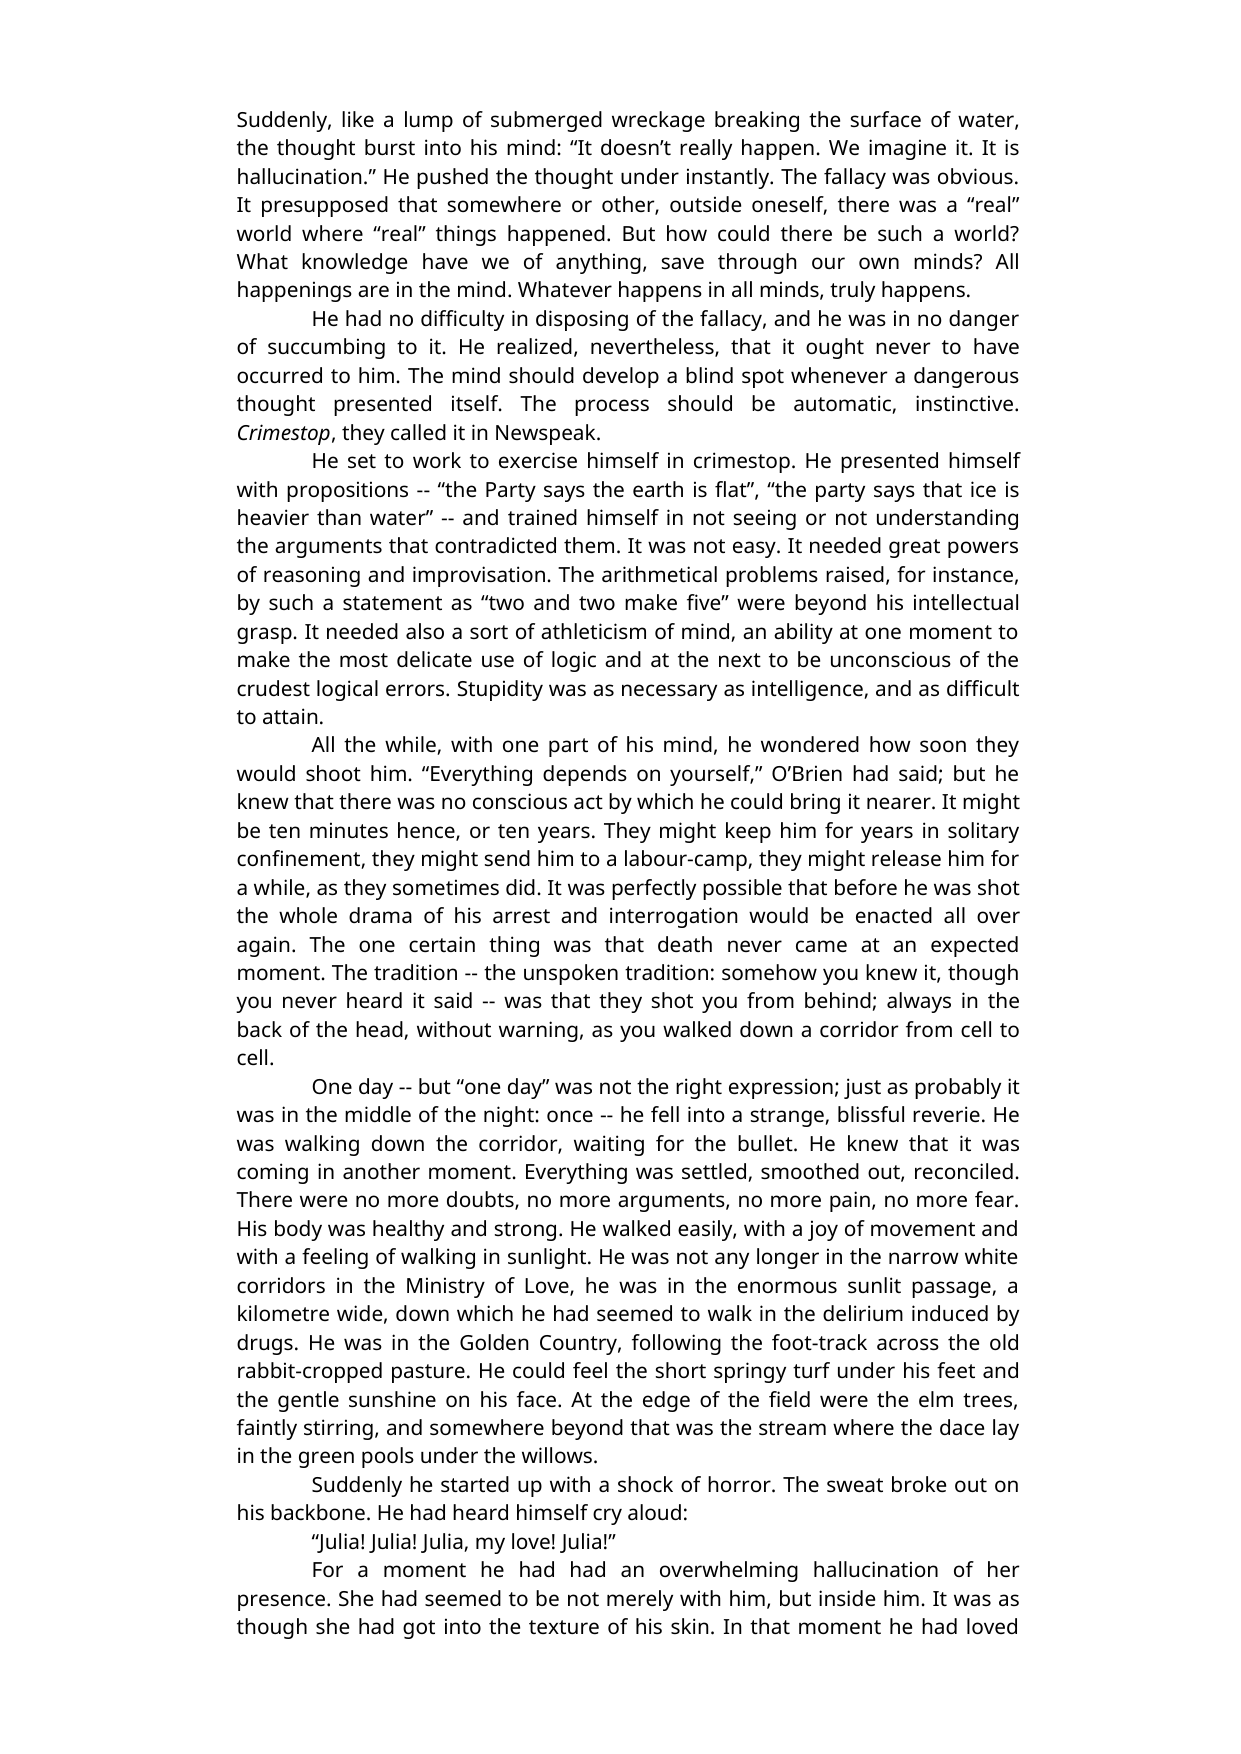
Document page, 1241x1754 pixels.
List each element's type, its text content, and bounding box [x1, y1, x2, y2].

text For a moment he had had an overwhelming hallucination of her presence. She had seemed to be not merely with him, but inside him. It was as though she had got into the texture of his skin. In that moment he had loved [236, 1555, 1021, 1641]
text Suddenly, like a lump of submerged wreckage breaking the surface of water, the thought burst into his mind: “It doesn’t really happen. We imagine it. It is hallucination.” He pushed the thought under instantly. The fallacy was obvious. It presupposed that somewhere or other, outside oneself, there was a “real” world where “real” things happened. But how could there be such a world? What knowledge have we of anything, save through our own minds? All happenings are in the mind. Whatever happens in all minds, truly happens. [236, 105, 1021, 304]
text He set to work to exercise himself in crimestop. He presented himself with propositions -- “the Party says the earth is flat”, “the party says that ice is heavier than water” -- and trained himself in not seeing or not understanding the arguments that contradicted them. It was not easy. It needed great powers of reasoning and improvisation. The arithmetical problems raised, for instance, by such a statement as “two and two make five” were beyond his intellectual grasp. It needed also a sort of athleticism of mind, an ability at one moment to make the most delicate use of logic and at the next to be unconscious of the crudest logical errors. Stupidity was as necessary as intelligence, and as difficult to attain. [236, 446, 1021, 731]
text One day -- but “one day” was not the right expression; just as probably it was in the middle of the night: once -- he fell into a strange, blissful reverie. He was walking down the corridor, waiting for the bullet. He knew that it was coming in another moment. Everything was settled, smoothed out, reconciled. There were no more doubts, no more arguments, no more pain, no more fear. His body was healthy and strong. He walked easily, with a joy of movement and with a feeling of walking in sunlight. He was not any longer in the narrow white corridors in the Ministry of Love, he was in the enormous sunlit passage, a kilometre wide, down which he had seemed to walk in the delirium induced by drugs. He was in the Golden Country, following the foot-track across the old rabbit-cropped pasture. He could feel the short springy turf under his feet and the gentle sunshine on his face. At the edge of the field were the elm trees, faintly stirring, and somewhere beyond that was the stream where the dace lay in the green pools under the willows. [236, 1072, 1021, 1470]
text “Julia! Julia! Julia, my love! Julia!” [236, 1527, 1021, 1555]
text He had no difficulty in disposing of the fallacy, and he was in no danger of succumbing to it. He realized, nevertheless, that it ought never to have occurred to him. The mind should develop a blind spot whenever a dangerous thought presented itself. The process should be automatic, instinctive. Crimestop, they called it in Newspeak. [236, 304, 1021, 446]
text All the while, with one part of his mind, he wondered how soon they would shoot him. “Everything depends on yourself,” O’Brien had said; but he knew that there was no conscious act by which he could bring it nearer. It might be ten minutes hence, or ten years. They might keep him for years in solitary confinement, they might send him to a labour-camp, they might release him for a while, as they sometimes did. It was perfectly possible that before he was shot the whole drama of his arrest and interrogation would be enacted all over again. The one certain thing was that death never came at an expected moment. The tradition -- the unspoken tradition: somehow you knew it, though you never heard it said -- was that they shot you from behind; always in the back of the head, without warning, as you walked down a corridor from cell to cell. [236, 731, 1021, 1072]
text Suddenly he started up with a shock of horror. The sweat broke out on his backbone. He had heard himself cry aloud: [236, 1470, 1021, 1527]
